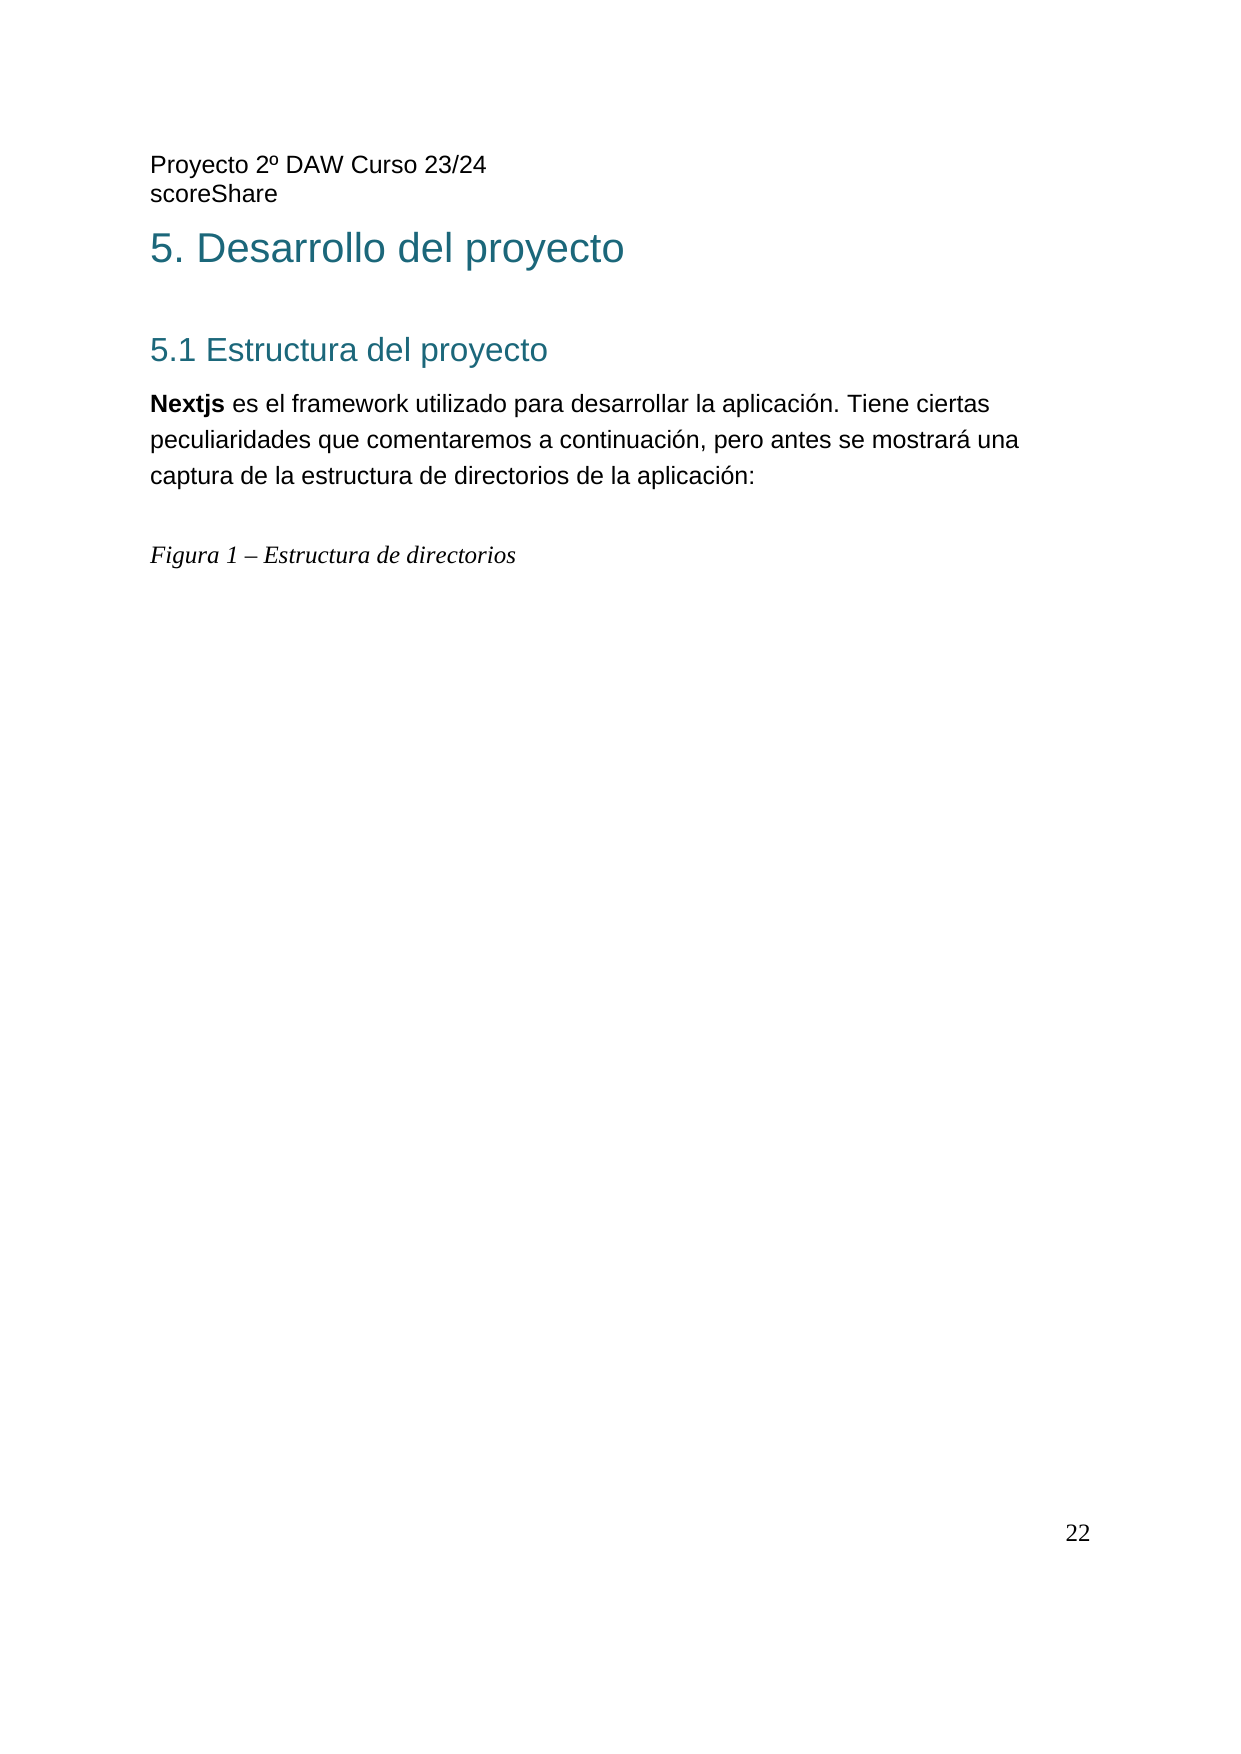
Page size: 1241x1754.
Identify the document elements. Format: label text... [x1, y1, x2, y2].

text 5. Desarrollo del proyecto [150, 224, 1090, 272]
text Nextjs es el framework utilizado para desarrollar la aplicación. Tiene ciertas peculiaridades que comentaremos a continuación, pero antes se mostrará una captura de la estructura de directorios de la aplicación: [150, 389, 1090, 490]
text 5.1 Estructura del proyecto [150, 330, 1090, 368]
text Figura 5 – Estructura de directorios [150, 540, 1090, 568]
